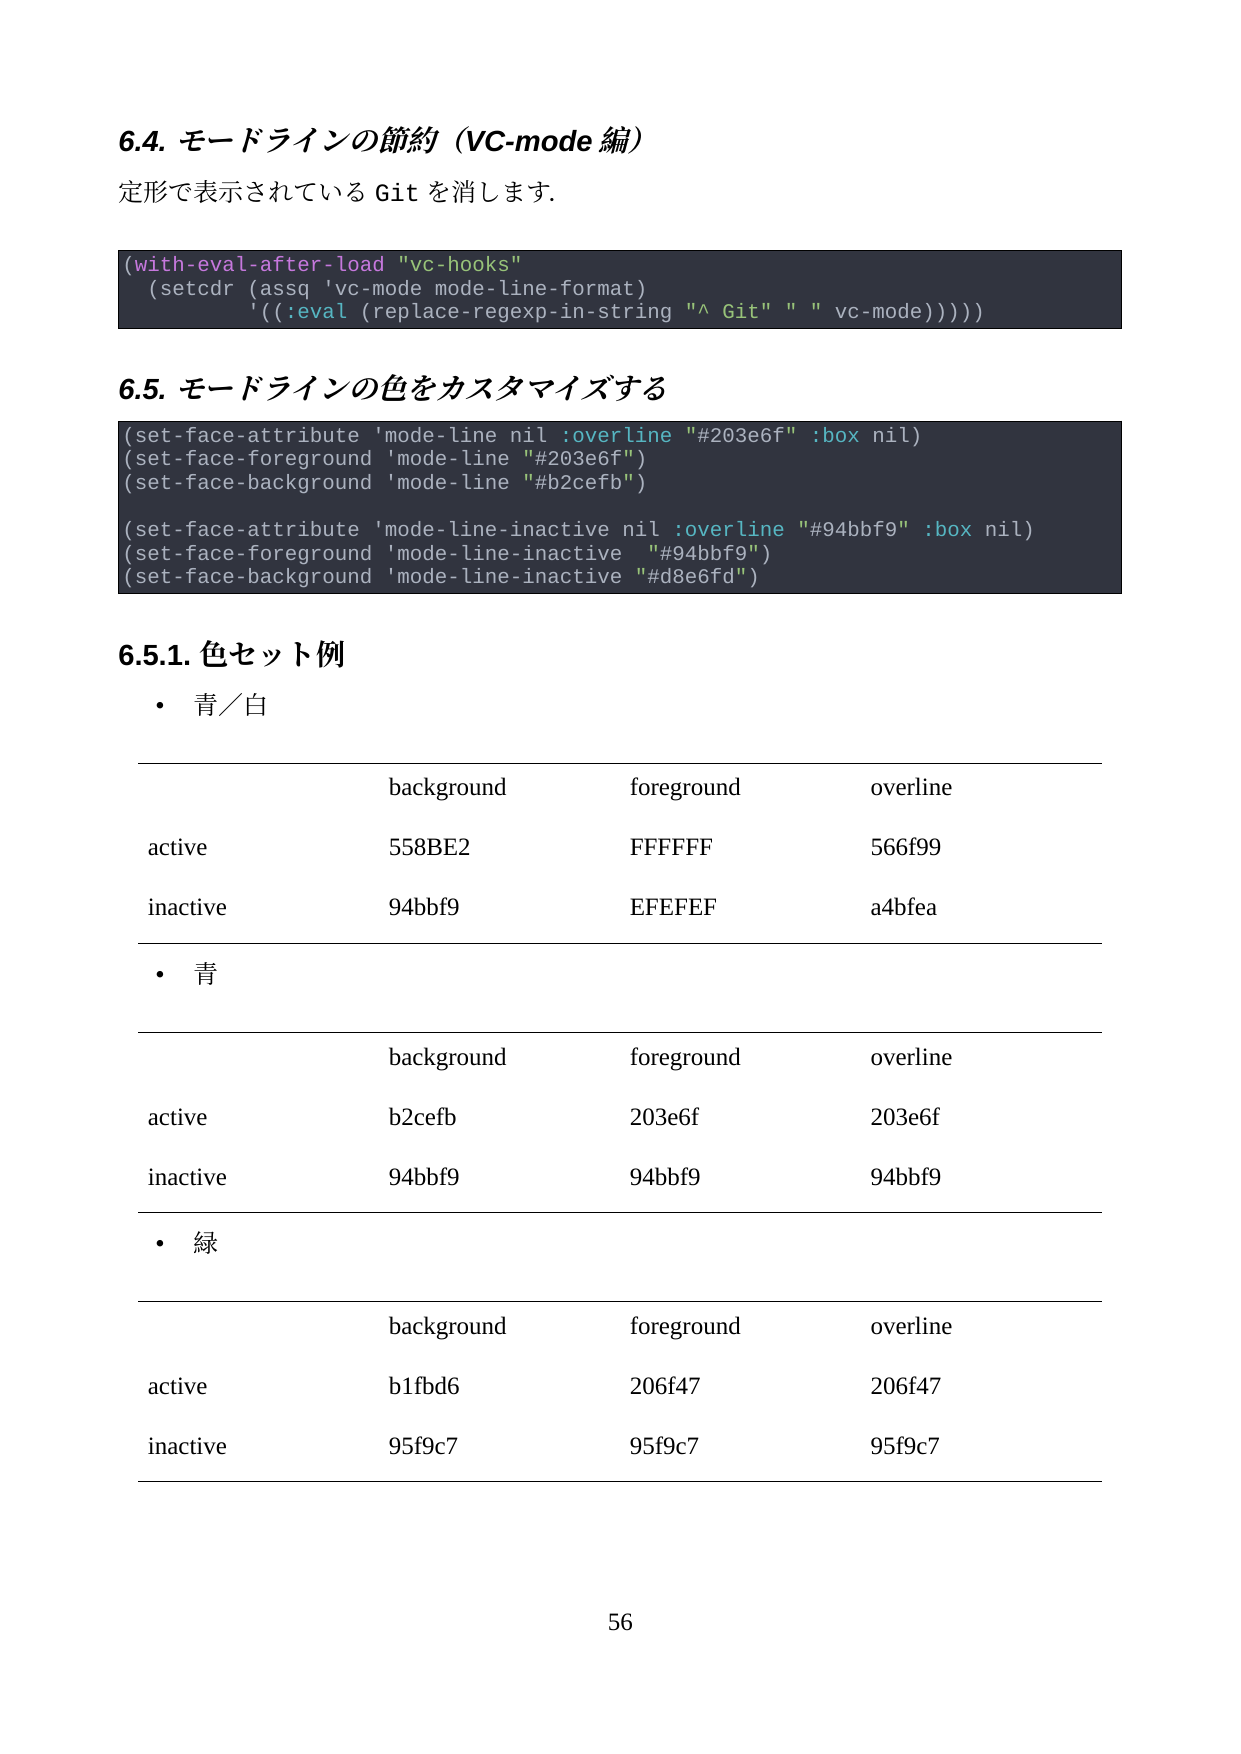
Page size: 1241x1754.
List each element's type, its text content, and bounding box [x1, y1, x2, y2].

table_cell 203e6f [861, 1092, 1102, 1152]
table_header background [379, 1033, 620, 1092]
table_header [138, 764, 379, 823]
table_cell active [138, 1092, 379, 1152]
text (set-face-background 'mode-line-inactive "#d8e6fd") [119, 562, 1121, 593]
table_header overline [861, 764, 1102, 823]
table_cell b2cefb [379, 1092, 620, 1152]
table_cell 94bbf9 [861, 1152, 1102, 1212]
table_cell active [138, 823, 379, 883]
text (set-face-background 'mode-line "#b2cefb") [119, 468, 1121, 492]
text (setcdr (assq 'vc-mode mode-line-format) [119, 274, 1121, 297]
list 青／白 [156, 686, 1122, 751]
table_header foreground [620, 764, 861, 823]
text (set-face-foreground 'mode-line "#203e6f") [119, 444, 1121, 468]
table_header background [379, 1302, 620, 1361]
table_cell inactive [138, 1152, 379, 1212]
table_cell inactive [138, 883, 379, 943]
table_cell 95f9c7 [861, 1421, 1102, 1481]
text (set-face-foreground 'mode-line-inactive "#94bbf9") [119, 539, 1121, 562]
table_header foreground [620, 1302, 861, 1361]
list 緑 [156, 1224, 1122, 1289]
table_cell inactive [138, 1421, 379, 1481]
table_cell 566f99 [861, 823, 1102, 883]
subtitle モードラインの節約（VC-mode編） [118, 118, 1122, 160]
subtitle モードラインの色をカスタマイズする [118, 366, 1122, 408]
table_cell 206f47 [620, 1361, 861, 1421]
table_header overline [861, 1033, 1102, 1092]
table_cell EFEFEF [620, 883, 861, 943]
table_cell 94bbf9 [379, 883, 620, 943]
table_header [138, 1033, 379, 1092]
table_cell 95f9c7 [620, 1421, 861, 1481]
subtitle 色セット例 [118, 631, 1122, 673]
list 青 [156, 955, 1122, 1020]
text '((:eval (replace-regexp-in-string "^ Git" " " vc-mode))))) [119, 297, 1121, 328]
table_cell 203e6f [620, 1092, 861, 1152]
table_cell 558BE2 [379, 823, 620, 883]
text (with-eval-after-load "vc-hooks" [119, 251, 1121, 274]
table_header background [379, 764, 620, 823]
table_cell a4bfea [861, 883, 1102, 943]
table_cell 206f47 [861, 1361, 1102, 1421]
table_cell FFFFFF [620, 823, 861, 883]
table_cell 95f9c7 [379, 1421, 620, 1481]
table_header overline [861, 1302, 1102, 1361]
text (set-face-attribute 'mode-line-inactive nil :overline "#94bbf9" :box nil) [119, 515, 1121, 539]
table_cell 94bbf9 [379, 1152, 620, 1212]
table_cell 94bbf9 [620, 1152, 861, 1212]
table_cell b1fbd6 [379, 1361, 620, 1421]
table_cell active [138, 1361, 379, 1421]
table_header [138, 1302, 379, 1361]
text (set-face-attribute 'mode-line nil :overline "#203e6f" :box nil) [119, 422, 1121, 444]
table_header foreground [620, 1033, 861, 1092]
text 定形で表示されている Git を消します． [118, 172, 1122, 237]
